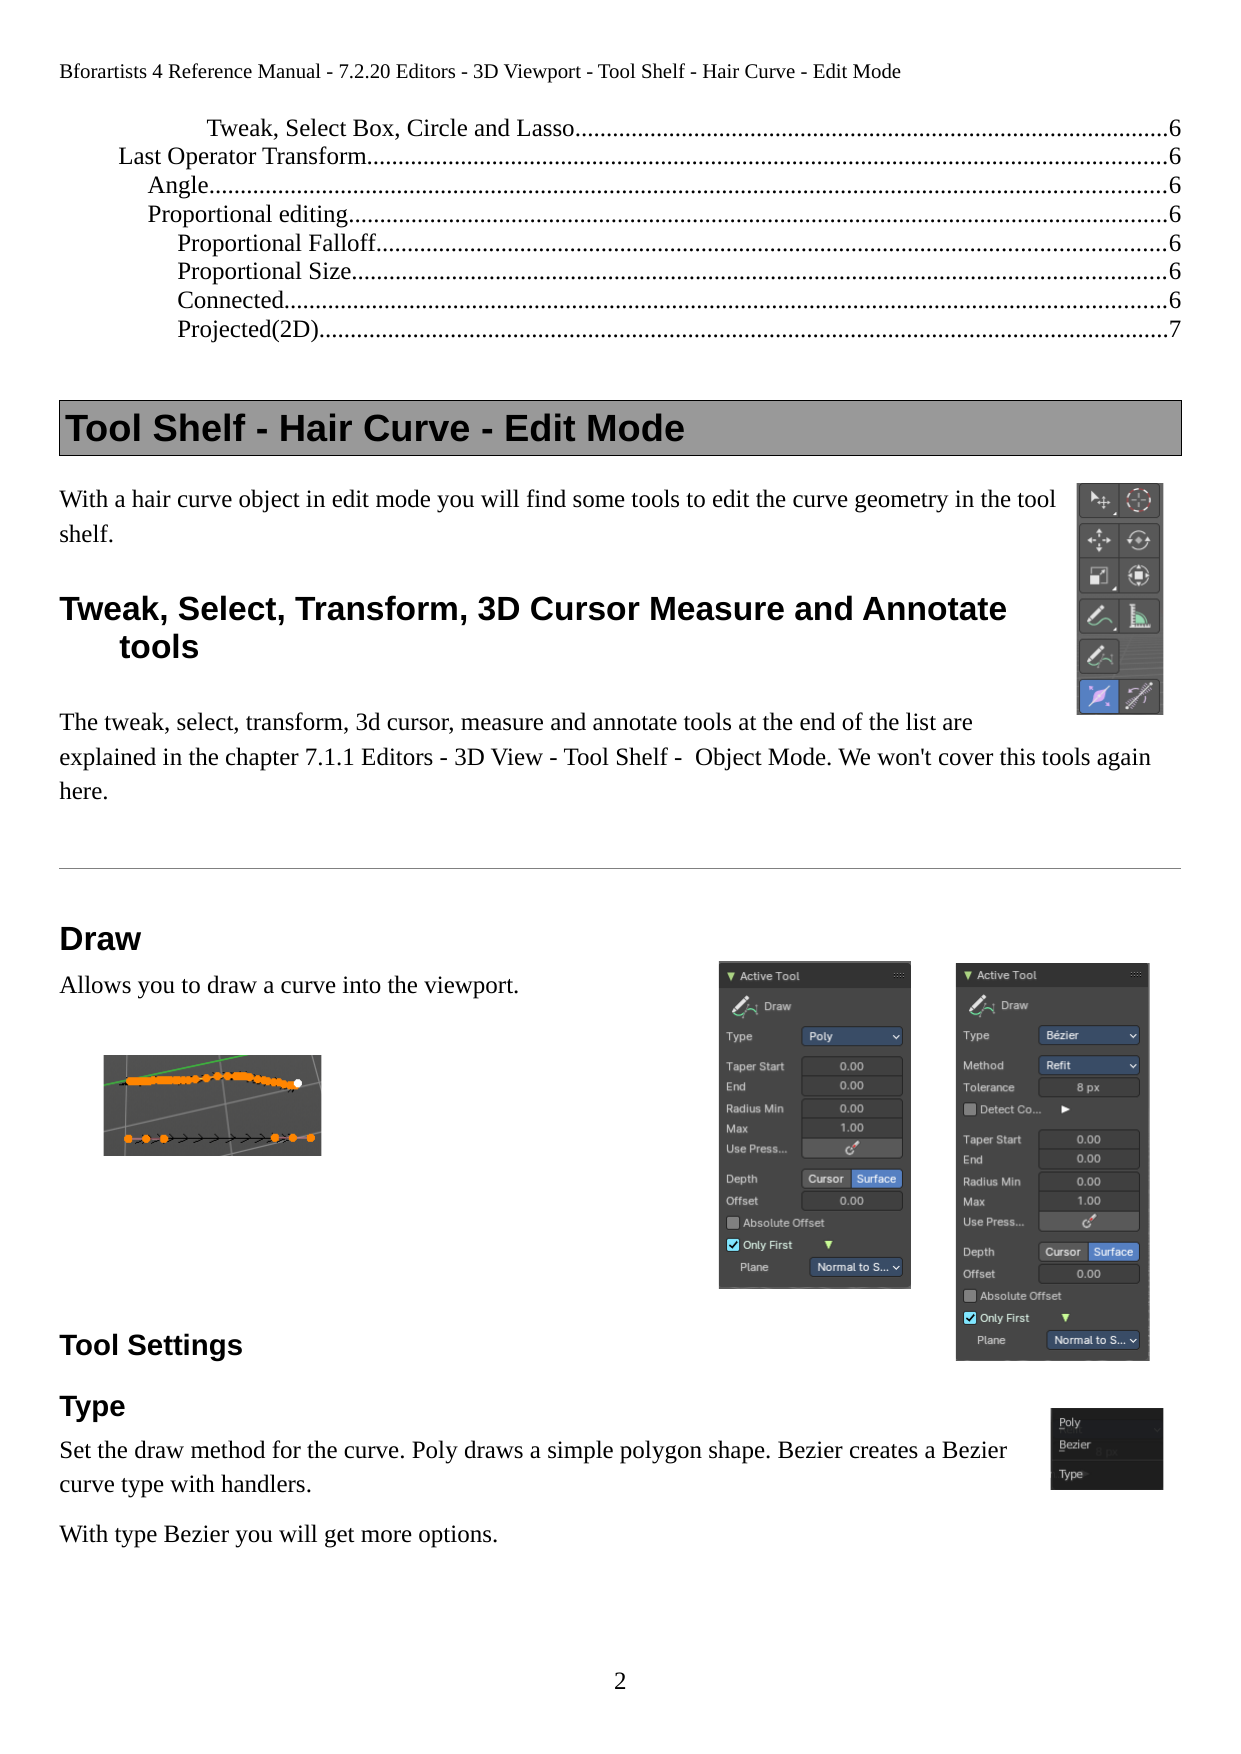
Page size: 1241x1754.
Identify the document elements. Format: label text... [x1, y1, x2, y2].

text The tweak, select, transform, 3d cursor, measure and annotate tools at the end of the list are explained in the chapter 7.1.1 Editors - 3D View - Tool Shelf - Object Mode. We won't cover this tools again here. [59, 707, 1181, 805]
text Projected(2D) 7 [177, 314, 1181, 343]
picture [103, 1055, 322, 1156]
text Connected 6 [177, 285, 1181, 314]
subtitle Tool Settings [59, 1328, 1181, 1362]
text Proportional Falloff 6 [177, 228, 1181, 256]
text Allows you to draw a curve into the viewport. [59, 970, 718, 999]
text With type Bezier you will get more options. [59, 1519, 1181, 1547]
text With a hair curve object in edit mode you will find some tools to edit the curve geometry in the tool shelf. [59, 484, 1076, 547]
picture [1050, 1408, 1164, 1490]
text Set the draw method for the curve. Poly draws a simple polygon shape. Bezier creates a Bezier curve type with handlers. [59, 1435, 1181, 1498]
text Tweak, Select Box, Circle and Lasso 6 [206, 113, 1181, 141]
text Proportional editing 6 [147, 199, 1181, 228]
text Proportional Size 6 [177, 256, 1181, 285]
picture [1076, 483, 1164, 715]
text Angle 6 [147, 170, 1181, 199]
text [911, 970, 955, 999]
subtitle Draw [59, 919, 1181, 957]
picture [955, 963, 1150, 1361]
picture [718, 961, 911, 1289]
subtitle [1164, 588, 1181, 666]
table_header Tool Shelf - Hair Curve - Edit Mode [60, 401, 1181, 455]
subtitle Tweak, Select, Transform, 3D Cursor Measure and Annotate tools [59, 588, 1076, 666]
text Last Operator Transform 6 [118, 141, 1181, 170]
subtitle Type [59, 1389, 1181, 1423]
